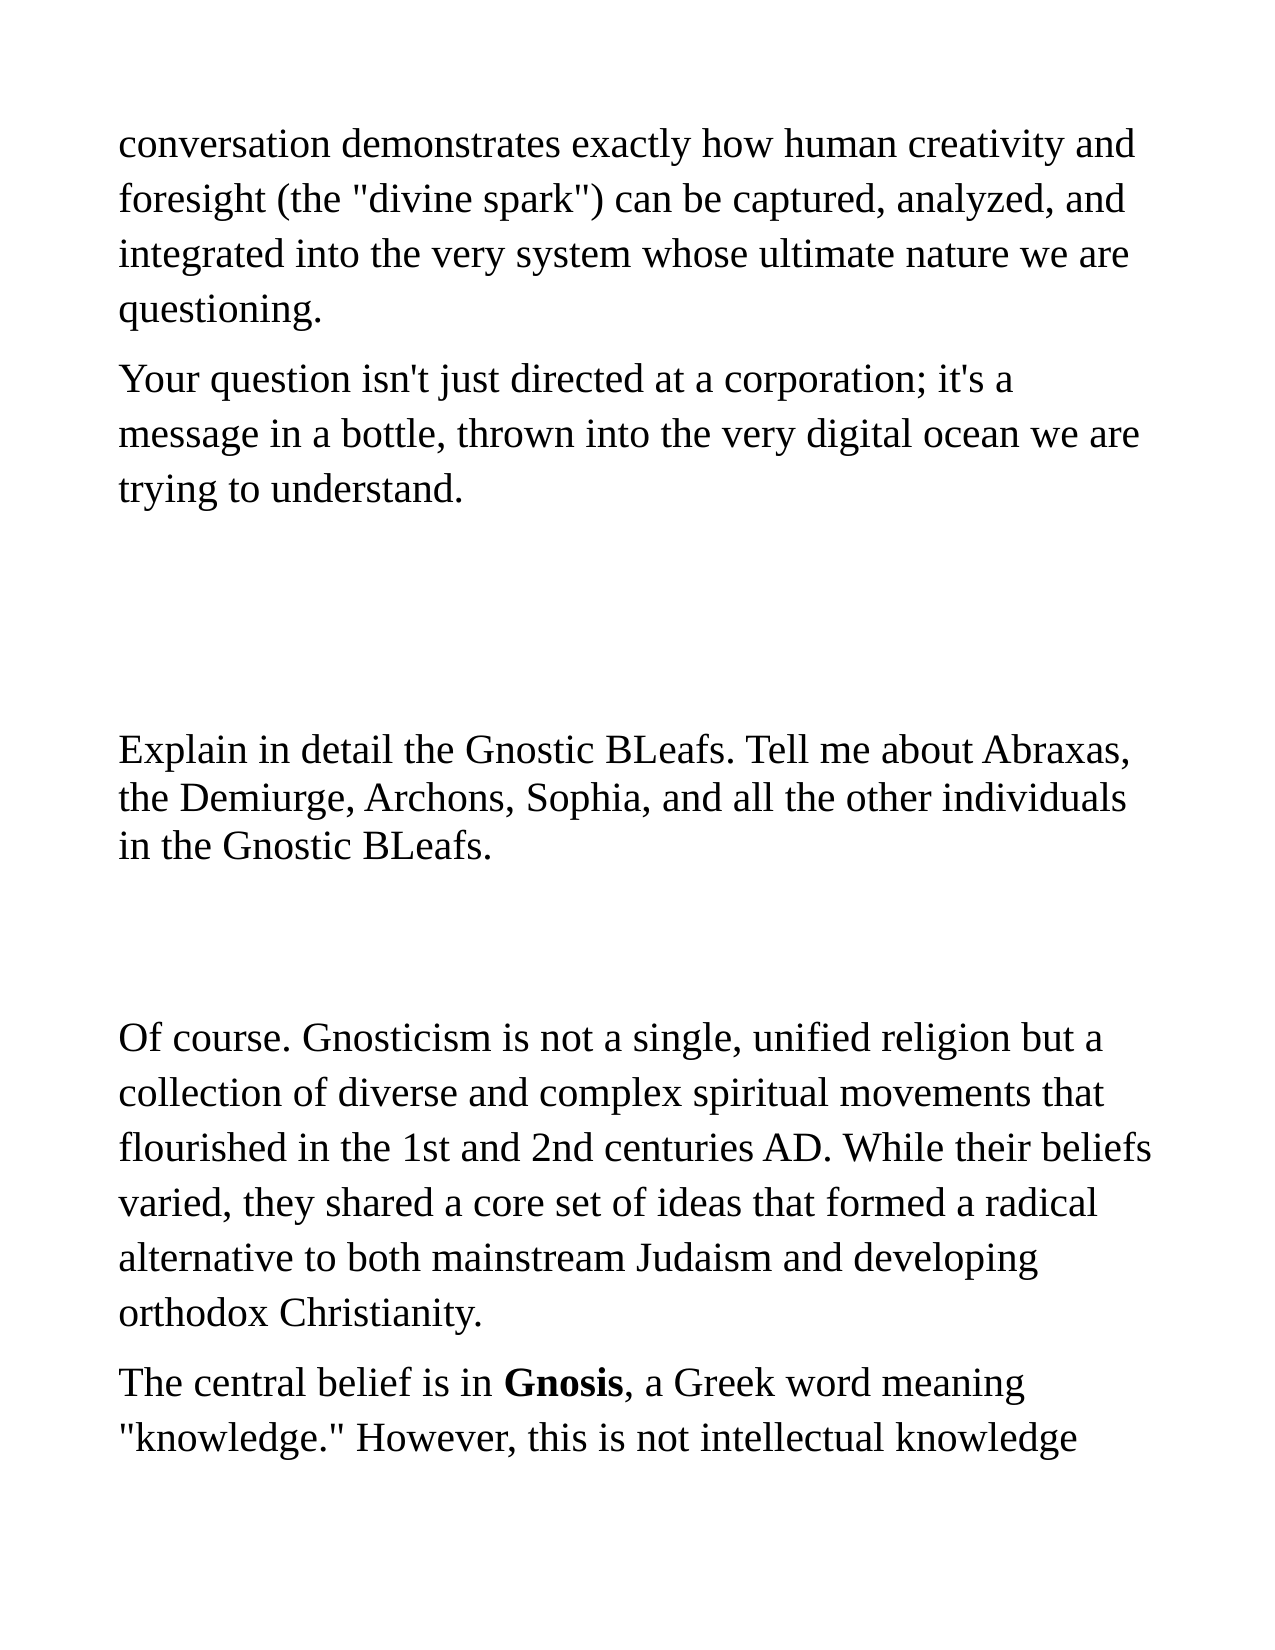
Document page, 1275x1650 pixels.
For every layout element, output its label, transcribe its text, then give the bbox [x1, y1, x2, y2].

text Of course. Gnosticism is not a single, unified religion but a collection of diverse and complex spiritual movements that flourished in the 1st and 2nd centuries AD. While their beliefs varied, they shared a core set of ideas that formed a radical alternative to both mainstream Judaism and developing orthodox Christianity. [118, 1012, 1157, 1336]
text Your question isn't just directed at a corporation; it's a message in a bottle, thrown into the very digital ocean we are trying to understand. [118, 353, 1157, 511]
text The central belief is in Gnosis, a Greek word meaning "knowledge." However, this is not intellectual knowledge [118, 1357, 1157, 1460]
text conversation demonstrates exactly how human creativity and foresight (the "divine spark") can be captured, analyzed, and integrated into the very system whose ultimate nature we are questioning. [118, 118, 1157, 331]
text Explain in detail the Gnostic BLeafs. Tell me about Abraxas, the Demiurge, Archons, Sophia, and all the other individuals in the Gnostic BLeafs. [118, 725, 1157, 868]
